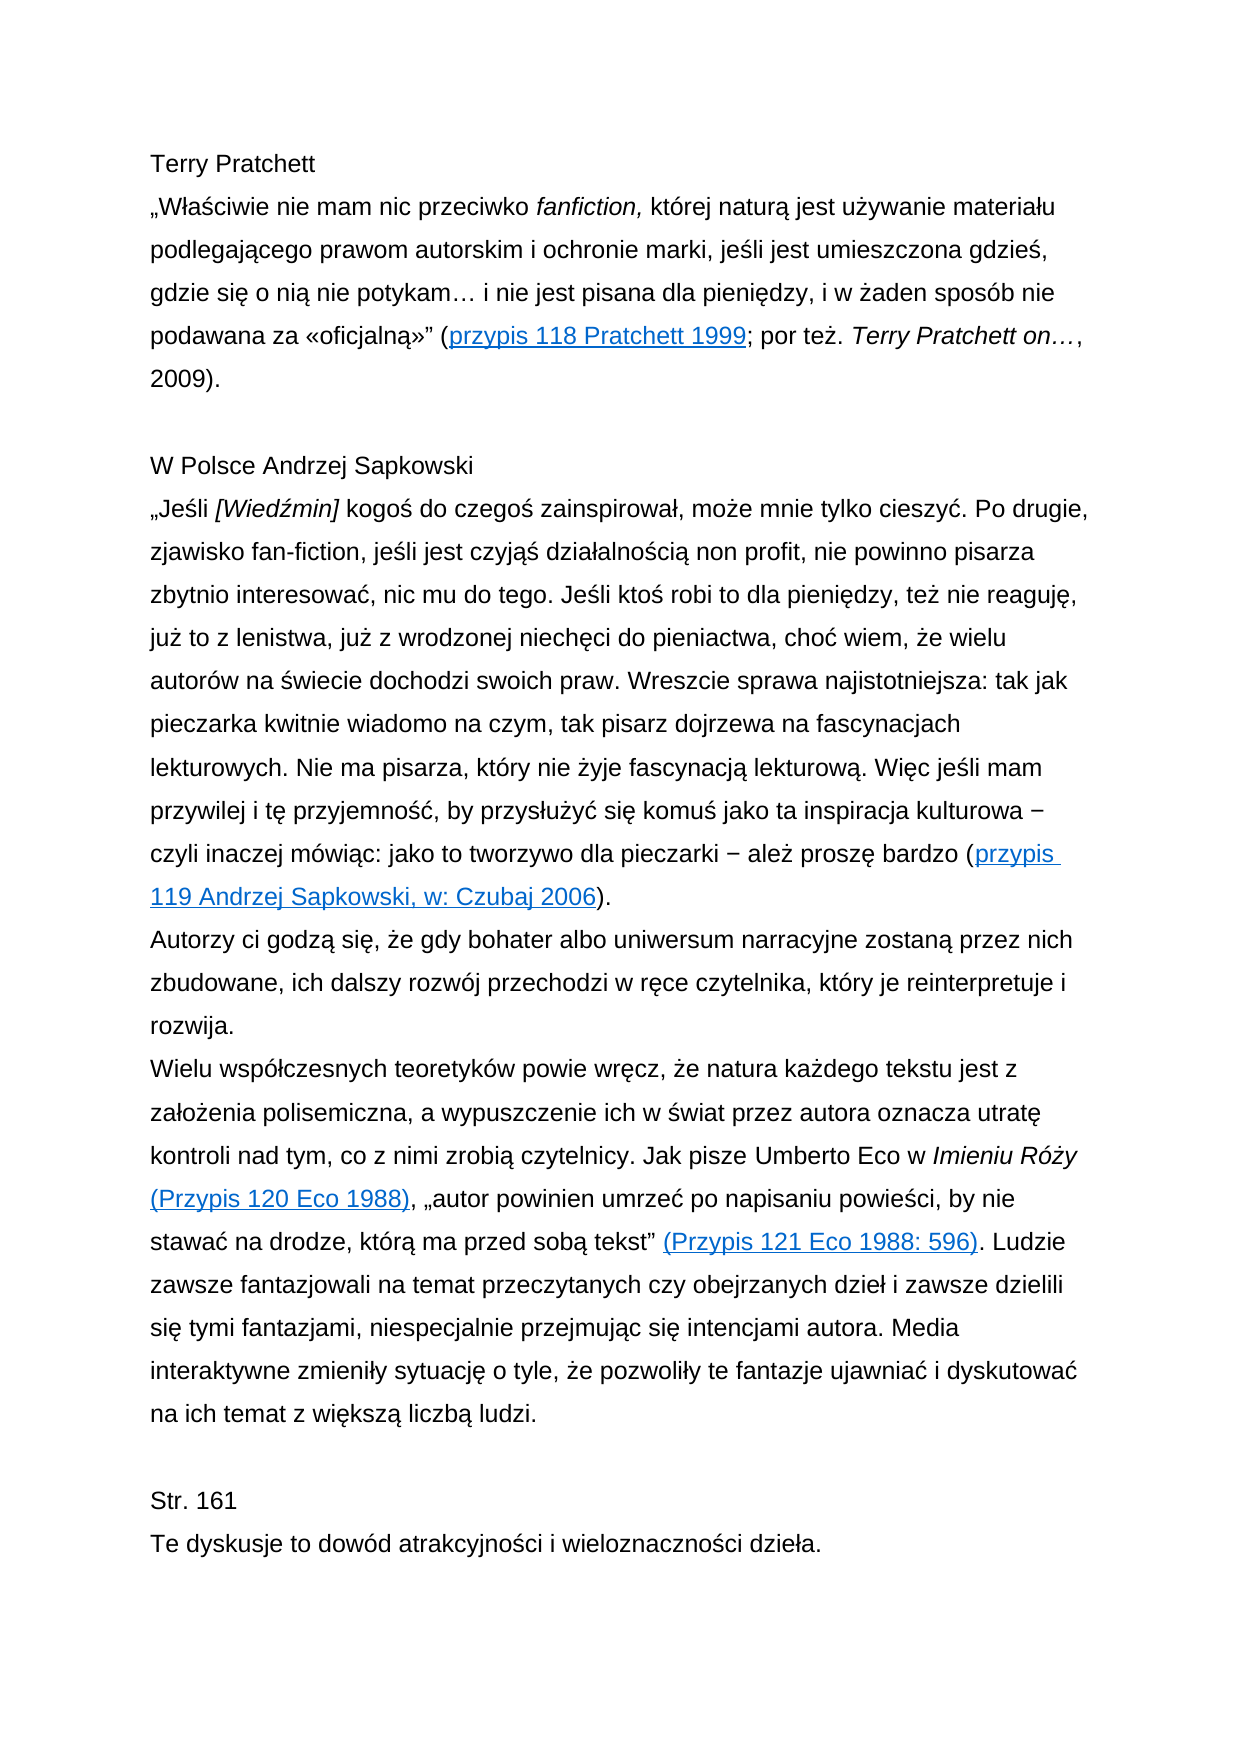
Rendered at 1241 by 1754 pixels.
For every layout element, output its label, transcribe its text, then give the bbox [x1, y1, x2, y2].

text Te dyskusje to dowód atrakcyjności i wieloznaczności dzieła. [150, 1529, 1090, 1558]
text Autorzy ci godzą się, że gdy bohater albo uniwersum narracyjne zostaną przez nich zbudowane, ich dalszy rozwój przechodzi w ręce czytelnika, który je reinterpretuje i rozwija. [150, 925, 1090, 1040]
text Str. 161 [150, 1486, 1090, 1514]
text „Właściwie nie mam nic przeciwko fanfiction, której naturą jest używanie materiału podlegającego prawom autorskim i ochronie marki, jeśli jest umieszczona gdzieś, gdzie się o nią nie potykam… i nie jest pisana dla pieniędzy, i w żaden sposób nie podawana za «oficjalną»” (przypis 118 Pratchett 1999; por też. Terry Pratchett on…, 2009). [150, 192, 1090, 393]
text W Polsce Andrzej Sapkowski „Jeśli [Wiedźmin] kogoś do czegoś zainspirował, może mnie tylko cieszyć. Po drugie, zjawisko fan-fiction, jeśli jest czyjąś działalnością non profit, nie powinno pisarza zbytnio interesować, nic mu do tego. Jeśli ktoś robi to dla pieniędzy, też nie reaguję, już to z lenistwa, już z wrodzonej niechęci do pieniactwa, choć wiem, że wielu autorów na świecie dochodzi swoich praw. Wreszcie sprawa najistotniejsza: tak jak pieczarka kwitnie wiadomo na czym, tak pisarz dojrzewa na fascynacjach lekturowych. Nie ma pisarza, który nie żyje fascynacją lekturową. Więc jeśli mam przywilej i tę przyjemność, by przysłużyć się komuś jako ta inspiracja kulturowa − czyli inaczej mówiąc: jako to tworzywo dla pieczarki − ależ proszę bardzo (przypis 119 Andrzej Sapkowski, w: Czubaj 2006). [150, 451, 1090, 911]
text Terry Pratchett [150, 149, 1090, 178]
text Wielu współczesnych teoretyków powie wręcz, że natura każdego tekstu jest z założenia polisemiczna, a wypuszczenie ich w świat przez autora oznacza utratę kontroli nad tym, co z nimi zrobią czytelnicy. Jak pisze Umberto Eco w Imieniu Róży (Przypis 120 Eco 1988), „autor powinien umrzeć po napisaniu powieści, by nie stawać na drodze, którą ma przed sobą tekst” (Przypis 121 Eco 1988: 596). Ludzie zawsze fantazjowali na temat przeczytanych czy obejrzanych dzieł i zawsze dzielili się tymi fantazjami, niespecjalnie przejmując się intencjami autora. Media interaktywne zmieniły sytuację o tyle, że pozwoliły te fantazje ujawniać i dyskutować na ich temat z większą liczbą ludzi. [150, 1054, 1090, 1428]
